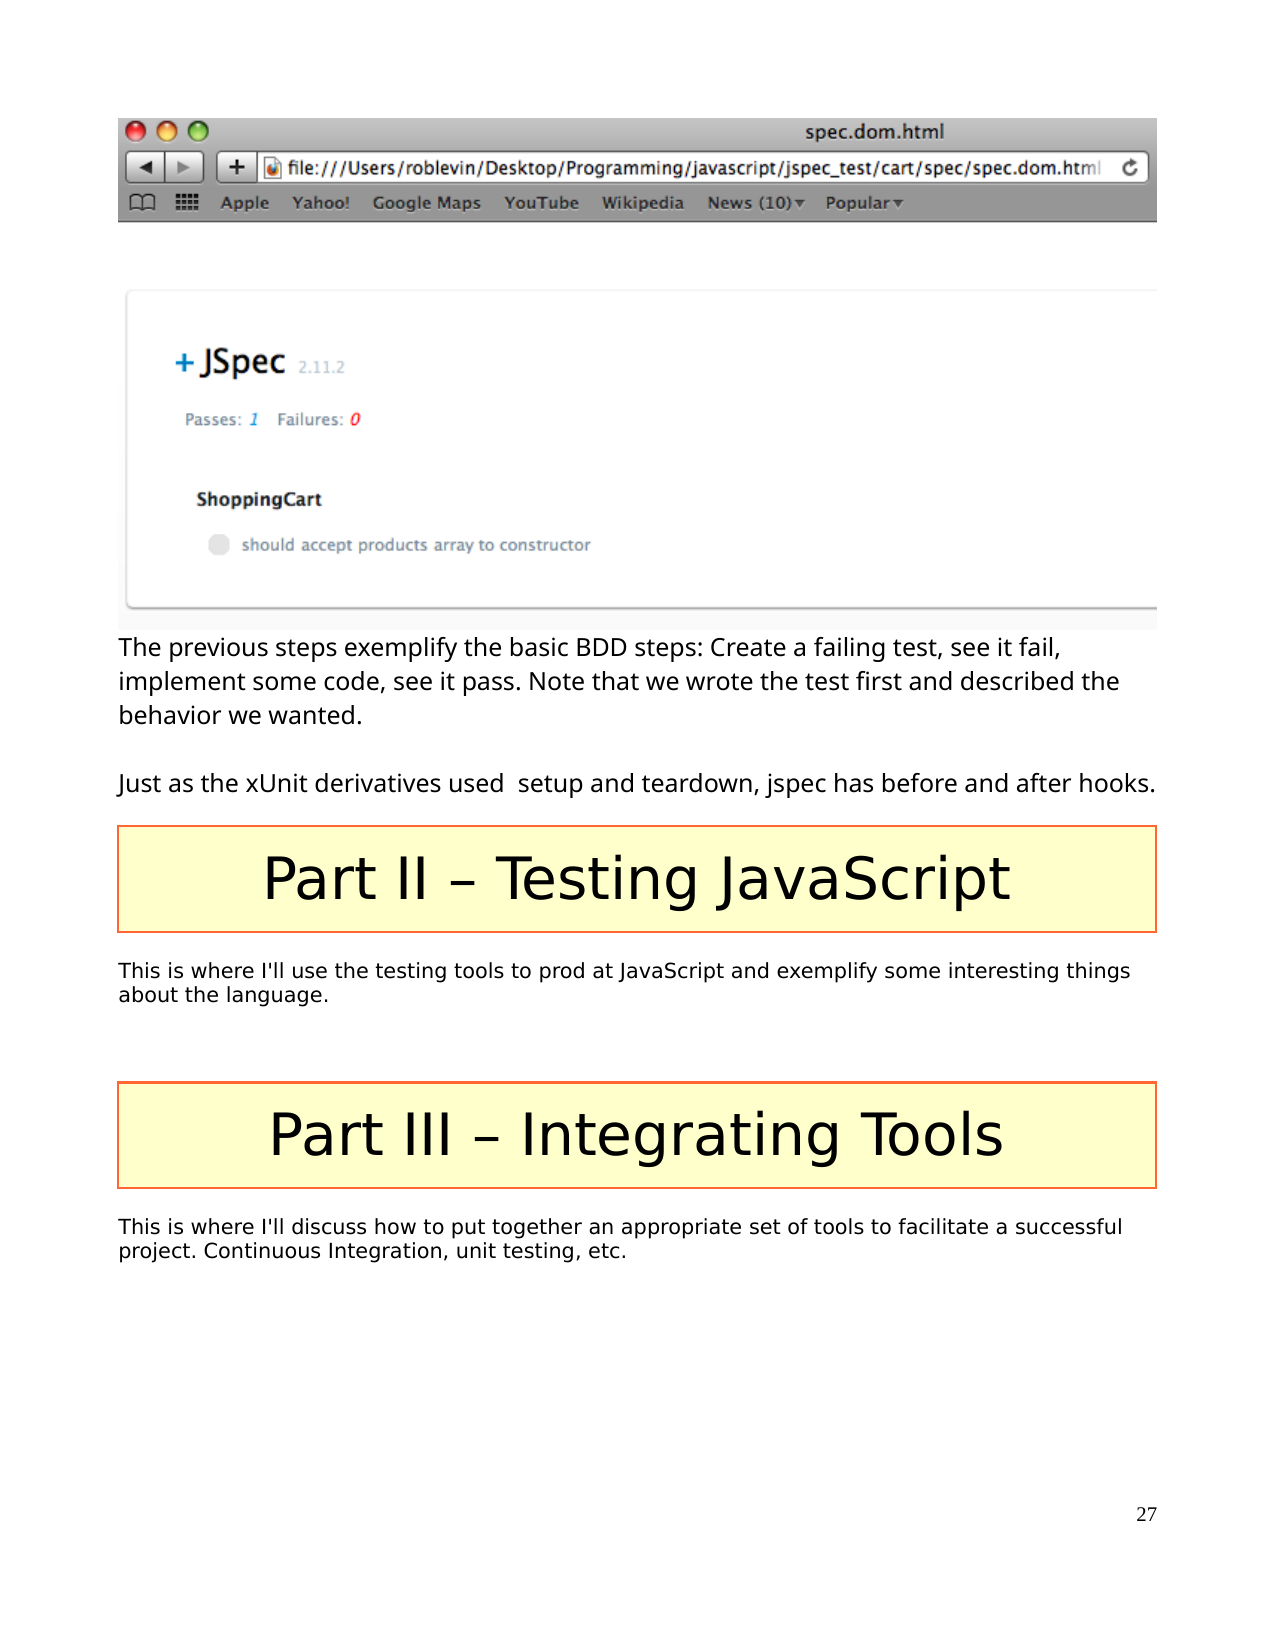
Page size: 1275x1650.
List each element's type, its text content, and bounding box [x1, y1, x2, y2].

subtitle Part III – Integrating Tools [119, 1084, 1155, 1187]
text Just as the xUnit derivatives used setup and teardown, jspec has before and after hooks. [118, 766, 1157, 799]
subtitle Part II – Testing JavaScript [119, 827, 1155, 931]
picture [118, 118, 1157, 630]
text The previous steps exemplify the basic BDD steps: Create a failing test, see it fail, implement some code, see it pass. Note that we wrote the test first and described the behavior we wanted. [118, 630, 1157, 731]
text This is where I'll use the testing tools to prod at JavaScript and exemplify some interesting things about the language. [118, 959, 1157, 1007]
text This is where I'll discuss how to put together an appropriate set of tools to facilitate a successful project. Continuous Integration, unit testing, etc. [118, 1215, 1157, 1263]
